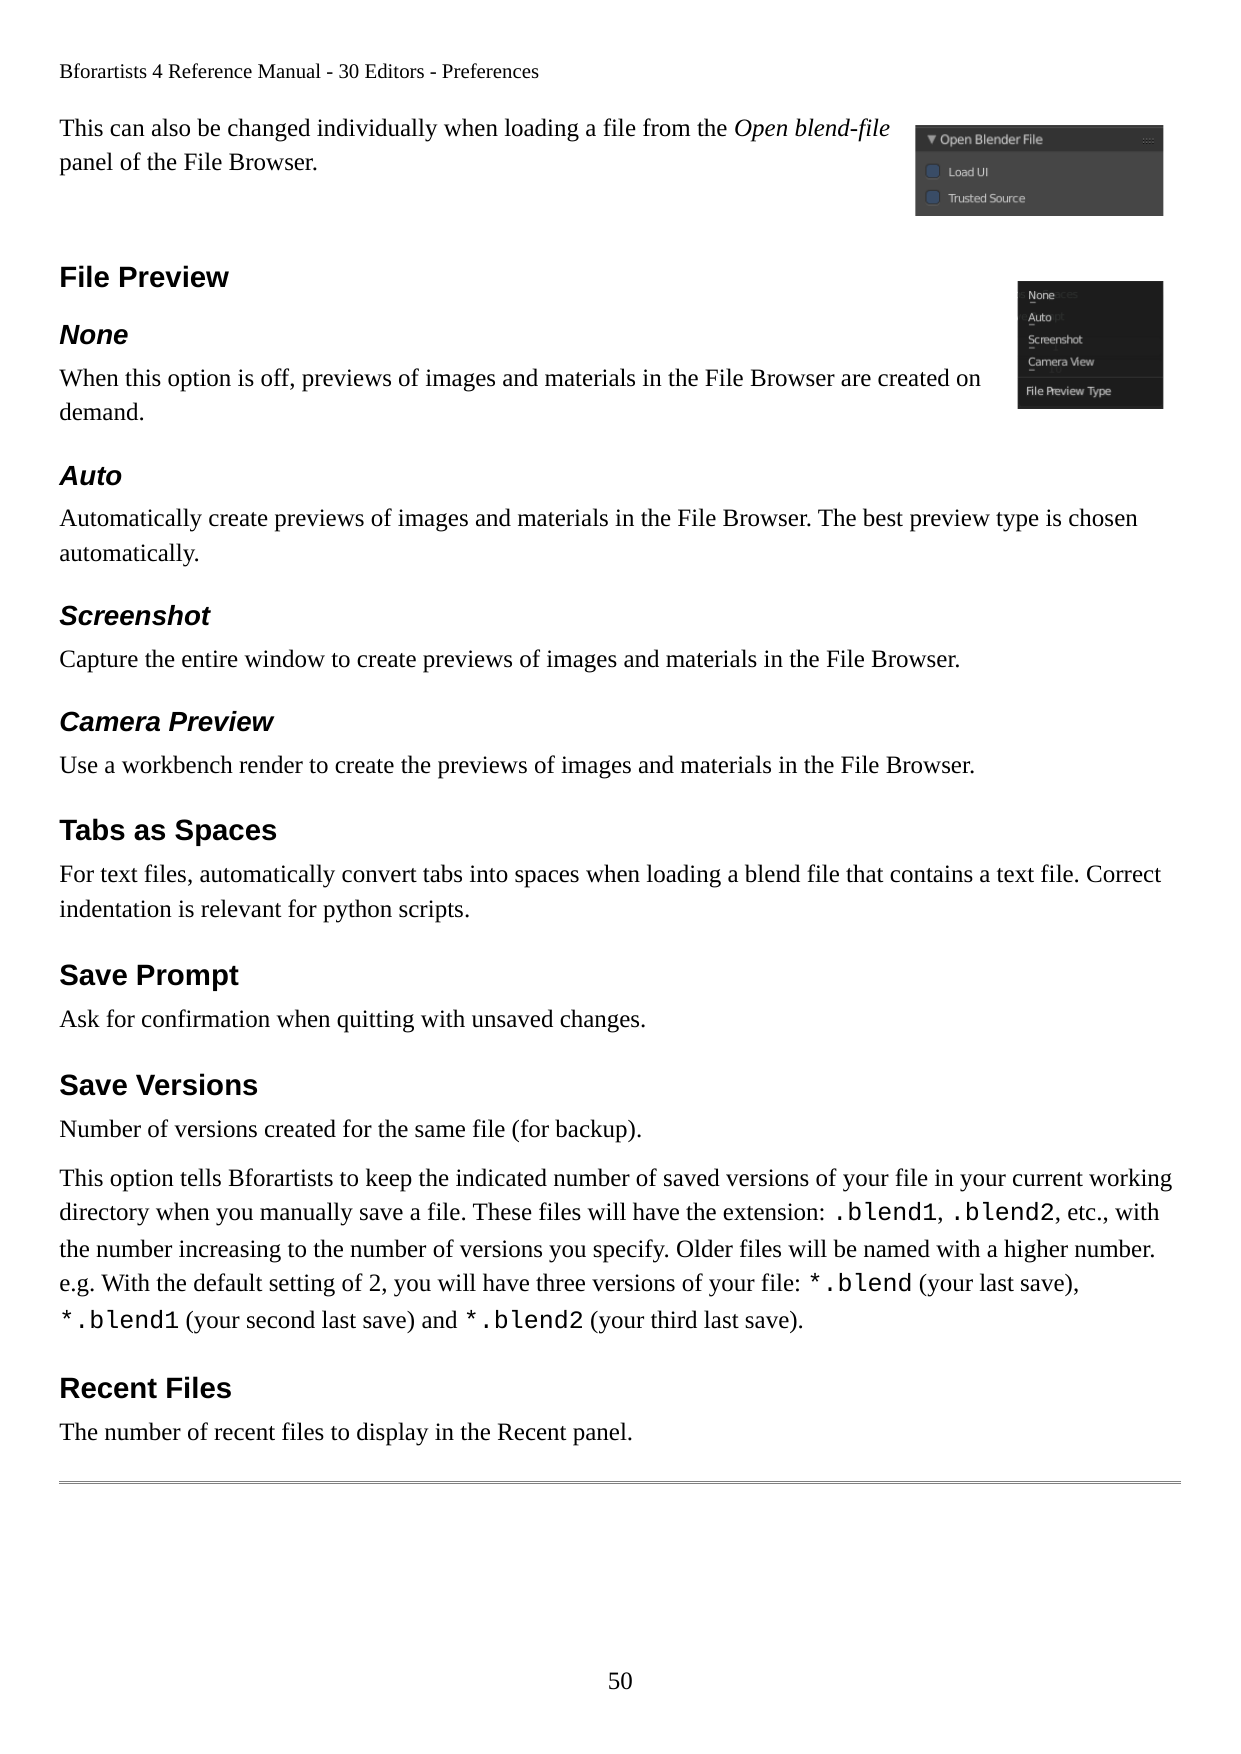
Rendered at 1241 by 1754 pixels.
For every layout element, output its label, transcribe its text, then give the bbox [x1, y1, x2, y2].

text Capture the entire window to create previews of images and materials in the File Browser. [59, 644, 1181, 672]
subtitle [1164, 318, 1181, 350]
picture [915, 125, 1164, 216]
subtitle Auto [59, 459, 1181, 491]
text This can also be changed individually when loading a file from the Open blend-file panel of the File Browser. [59, 113, 1181, 176]
text Ask for confirmation when quitting with unsaved changes. [59, 1004, 1181, 1033]
picture [1017, 281, 1164, 409]
subtitle File Preview [59, 260, 1181, 293]
subtitle Save Versions [59, 1068, 1181, 1101]
text When this option is off, previews of images and materials in the File Browser are created on demand. [59, 363, 1181, 426]
subtitle Recent Files [59, 1371, 1181, 1405]
text The number of recent files to display in the Recent panel. [59, 1417, 1181, 1446]
text This option tells Bforartists to keep the indicated number of saved versions of your file in your current working directory when you manually save a file. These files will have the extension: .blend1, .blend2, etc., with the number increasing to the number of versions you specify. Older files will be named with a higher number. e.g. With the default setting of 2, you will have three versions of your file: *.blend (your last save), *.blend1 (your second last save) and *.blend2 (your third last save). [59, 1163, 1181, 1336]
text Number of versions created for the same file (for backup). [59, 1114, 1181, 1143]
subtitle Camera Preview [59, 705, 1181, 737]
text For text files, automatically convert tabs into spaces when loading a blend file that contains a text file. Correct indentation is relevant for python scripts. [59, 859, 1181, 923]
subtitle Screenshot [59, 599, 1181, 631]
subtitle Save Prompt [59, 958, 1181, 991]
text Automatically create previews of images and materials in the File Browser. The best preview type is chosen automatically. [59, 503, 1181, 567]
subtitle None [59, 318, 1017, 350]
text Use a workbench render to create the previews of images and materials in the File Browser. [59, 750, 1181, 778]
subtitle Tabs as Spaces [59, 813, 1181, 847]
